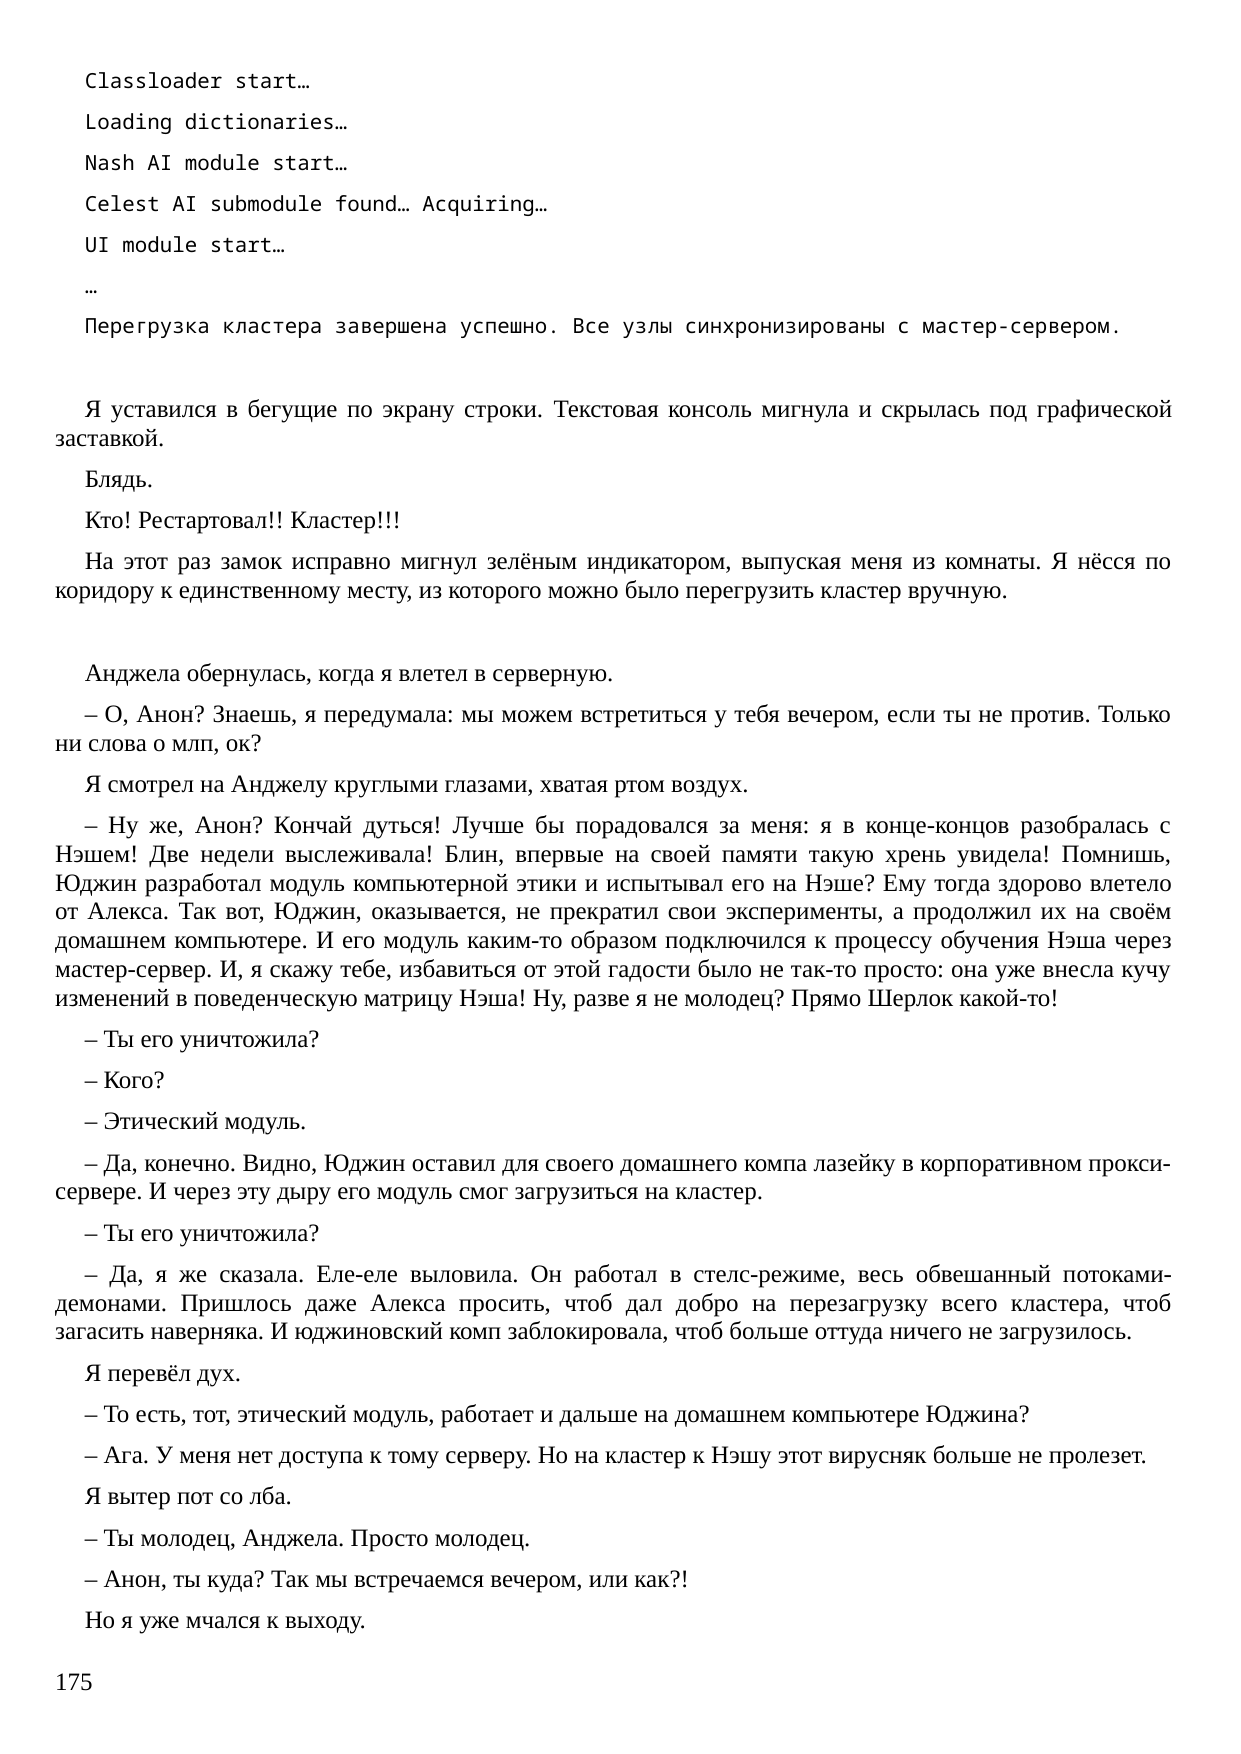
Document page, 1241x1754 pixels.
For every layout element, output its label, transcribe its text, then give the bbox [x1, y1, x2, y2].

text – Ты молодец, Анджела. Просто молодец. [55, 1523, 1173, 1551]
text Celest AI submodule found… Acquiring… [55, 189, 1173, 217]
text … [55, 271, 1173, 299]
text Кто! Рестартовал!! Кластер!!! [55, 505, 1173, 534]
text Анджела обернулась, когда я влетел в серверную. [55, 658, 1173, 686]
text Loading dictionaries… [55, 107, 1173, 135]
text Я вытер пот со лба. [55, 1481, 1173, 1510]
text – Этический модуль. [55, 1106, 1173, 1135]
text – Ты его уничтожила? [55, 1218, 1173, 1246]
text – Ага. У меня нет доступа к тому серверу. Но на кластер к Нэшу этот вирусняк больше не пролезет. [55, 1440, 1173, 1469]
text – Кого? [55, 1065, 1173, 1094]
text На этот раз замок исправно мигнул зелёным индикатором, выпуская меня из комнаты. Я нёсся по коридору к единственному месту, из которого можно было перегрузить кластер вручную. [55, 546, 1173, 604]
text – Анон, ты куда? Так мы встречаемся вечером, или как?! [55, 1564, 1173, 1593]
text Я уставился в бегущие по экрану строки. Текстовая консоль мигнула и скрылась под графической заставкой. [55, 394, 1173, 451]
text – О, Анон? Знаешь, я передумала: мы можем встретиться у тебя вечером, если ты не против. Только ни слова о млп, ок? [55, 699, 1173, 756]
text Но я уже мчался к выходу. [55, 1605, 1173, 1634]
text Classloader start… [55, 66, 1173, 94]
text – Да, я же сказала. Еле-еле выловила. Он работал в стелс-режиме, весь обвешанный потоками-демонами. Пришлось даже Алекса просить, чтоб дал добро на перезагрузку всего кластера, чтоб загасить наверняка. И юджиновский комп заблокировала, чтоб больше оттуда ничего не загрузилось. [55, 1259, 1173, 1345]
text Блядь. [55, 464, 1173, 493]
text Я смотрел на Анджелу круглыми глазами, хватая ртом воздух. [55, 769, 1173, 798]
text Я перевёл дух. [55, 1358, 1173, 1386]
text – Ты его уничтожила? [55, 1024, 1173, 1053]
text Перегрузка кластера завершена успешно. Все узлы синхронизированы с мастер-сервером. [55, 312, 1173, 340]
text – То есть, тот, этический модуль, работает и дальше на домашнем компьютере Юджина? [55, 1399, 1173, 1428]
text – Ну же, Анон? Кончай дуться! Лучше бы порадовался за меня: я в конце-концов разобралась с Нэшем! Две недели выслеживала! Блин, впервые на своей памяти такую хрень увидела! Помнишь, Юджин разработал модуль компьютерной этики и испытывал его на Нэше? Ему тогда здорово влетело от Алекса. Так вот, Юджин, оказывается, не прекратил свои эксперименты, а продолжил их на своём домашнем компьютере. И его модуль каким-то образом подключился к процессу обучения Нэша через мастер-сервер. И, я скажу тебе, избавиться от этой гадости было не так-то просто: она уже внесла кучу изменений в поведенческую матрицу Нэша! Ну, разве я не молодец? Прямо Шерлок какой-то! [55, 810, 1173, 1011]
text UI module start… [55, 230, 1173, 258]
text Nash AI module start… [55, 148, 1173, 176]
text – Да, конечно. Видно, Юджин оставил для своего домашнего компа лазейку в корпоративном прокси-сервере. И через эту дыру его модуль смог загрузиться на кластер. [55, 1148, 1173, 1205]
